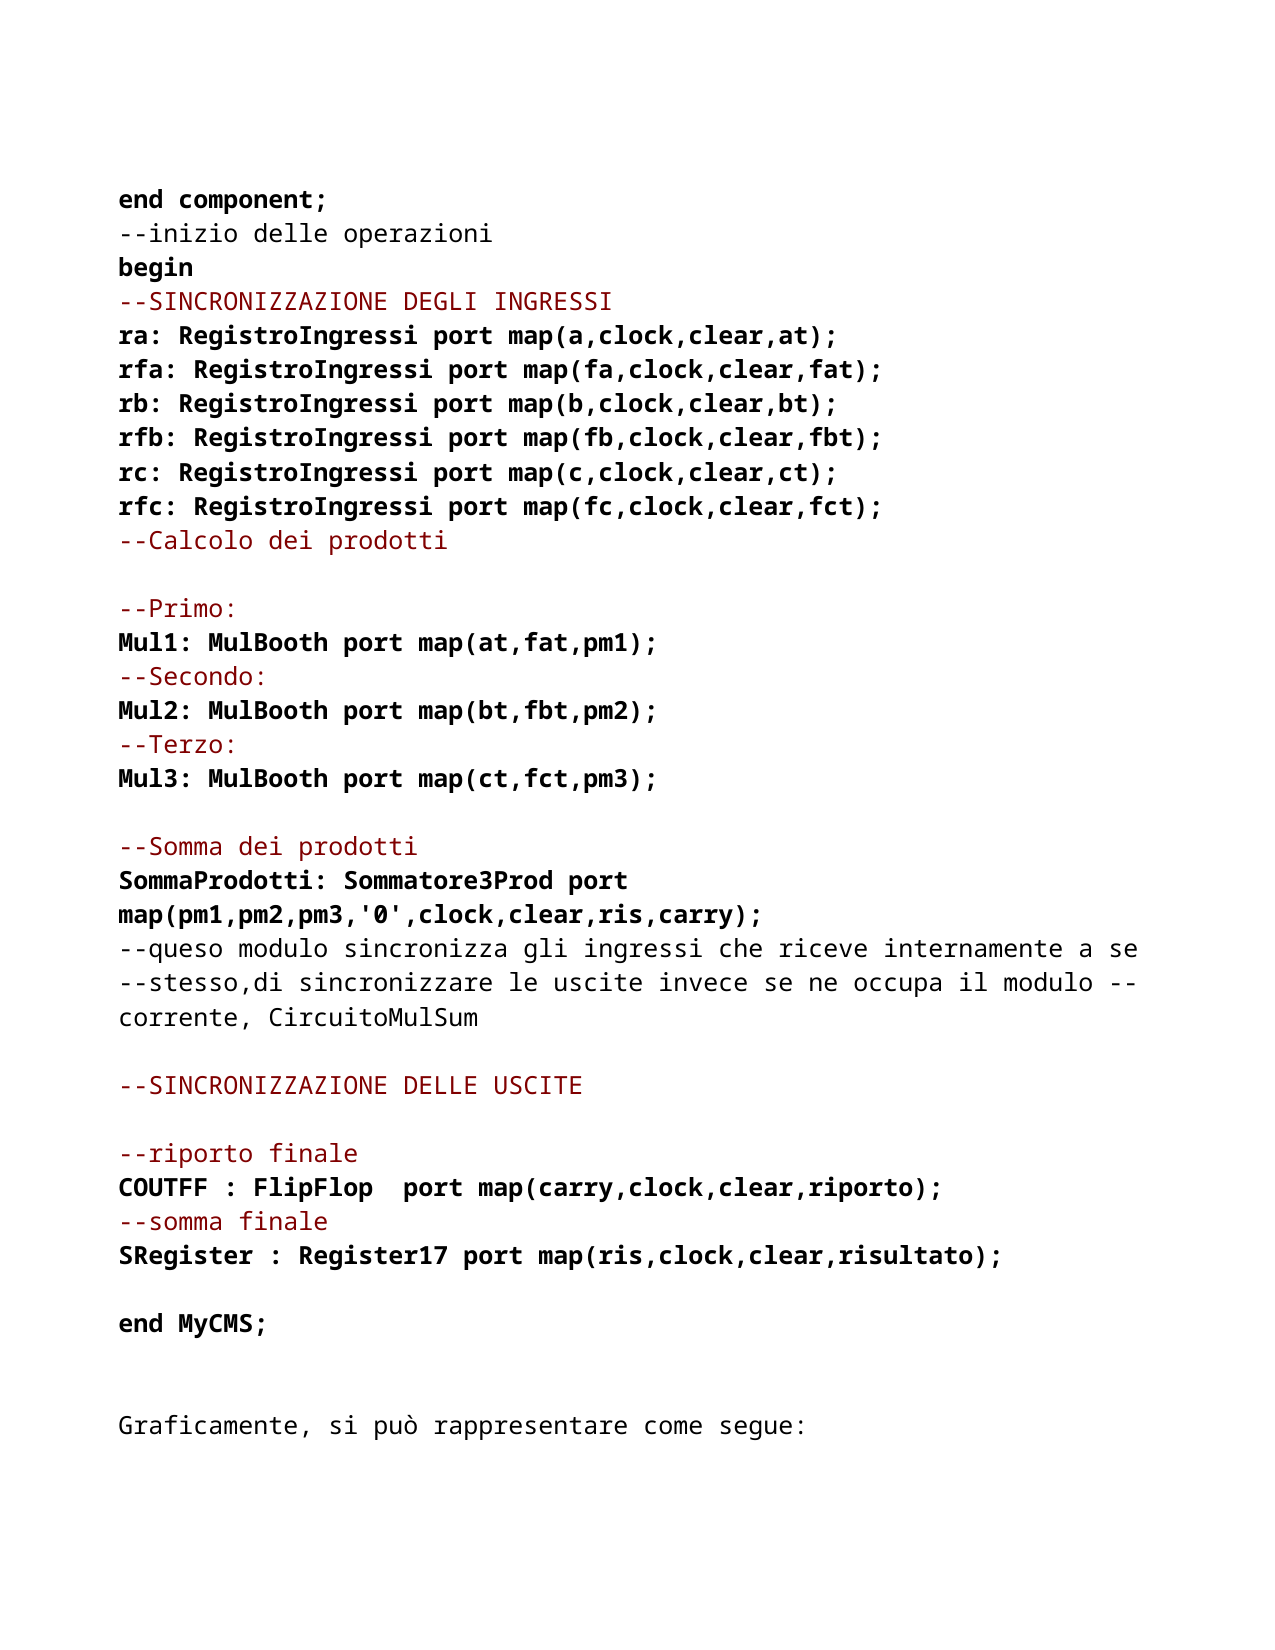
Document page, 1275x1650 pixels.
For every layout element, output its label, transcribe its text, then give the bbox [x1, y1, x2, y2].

text --Terzo: [118, 727, 1157, 761]
text rfc: RegistroIngressi port map(fc,clock,clear,fct); [118, 488, 1157, 522]
text rfb: RegistroIngressi port map(fb,clock,clear,fbt); [118, 420, 1157, 454]
text --queso modulo sincronizza gli ingressi che riceve internamente a se --stesso,di sincronizzare le uscite invece se ne occupa il modulo --corrente, CircuitoMulSum [118, 931, 1157, 1033]
text end MyCMS; [118, 1306, 1157, 1340]
text Graficamente, si può rappresentare come segue: [118, 1408, 1157, 1442]
text Mul2: MulBooth port map(bt,fbt,pm2); [118, 693, 1157, 727]
text COUTFF : FlipFlop port map(carry,clock,clear,riporto); [118, 1169, 1157, 1203]
text Mul3: MulBooth port map(ct,fct,pm3); [118, 761, 1157, 795]
text end component; [118, 182, 1157, 216]
text --Calcolo dei prodotti [118, 522, 1157, 556]
text --somma finale [118, 1203, 1157, 1238]
text rfa: RegistroIngressi port map(fa,clock,clear,fat); [118, 352, 1157, 386]
text --Somma dei prodotti [118, 829, 1157, 863]
text SommaProdotti: Sommatore3Prod port map(pm1,pm2,pm3,'0',clock,clear,ris,carry); [118, 863, 1157, 931]
text --Primo: [118, 590, 1157, 624]
text rb: RegistroIngressi port map(b,clock,clear,bt); [118, 386, 1157, 420]
text begin [118, 250, 1157, 284]
text --inizio delle operazioni [118, 216, 1157, 250]
text --SINCRONIZZAZIONE DEGLI INGRESSI [118, 284, 1157, 318]
text --Secondo: [118, 658, 1157, 693]
text --riporto finale [118, 1135, 1157, 1169]
text SRegister : Register17 port map(ris,clock,clear,risultato); [118, 1238, 1157, 1272]
text ra: RegistroIngressi port map(a,clock,clear,at); [118, 318, 1157, 352]
text --SINCRONIZZAZIONE DELLE USCITE [118, 1067, 1157, 1101]
text rc: RegistroIngressi port map(c,clock,clear,ct); [118, 454, 1157, 488]
text Mul1: MulBooth port map(at,fat,pm1); [118, 624, 1157, 658]
